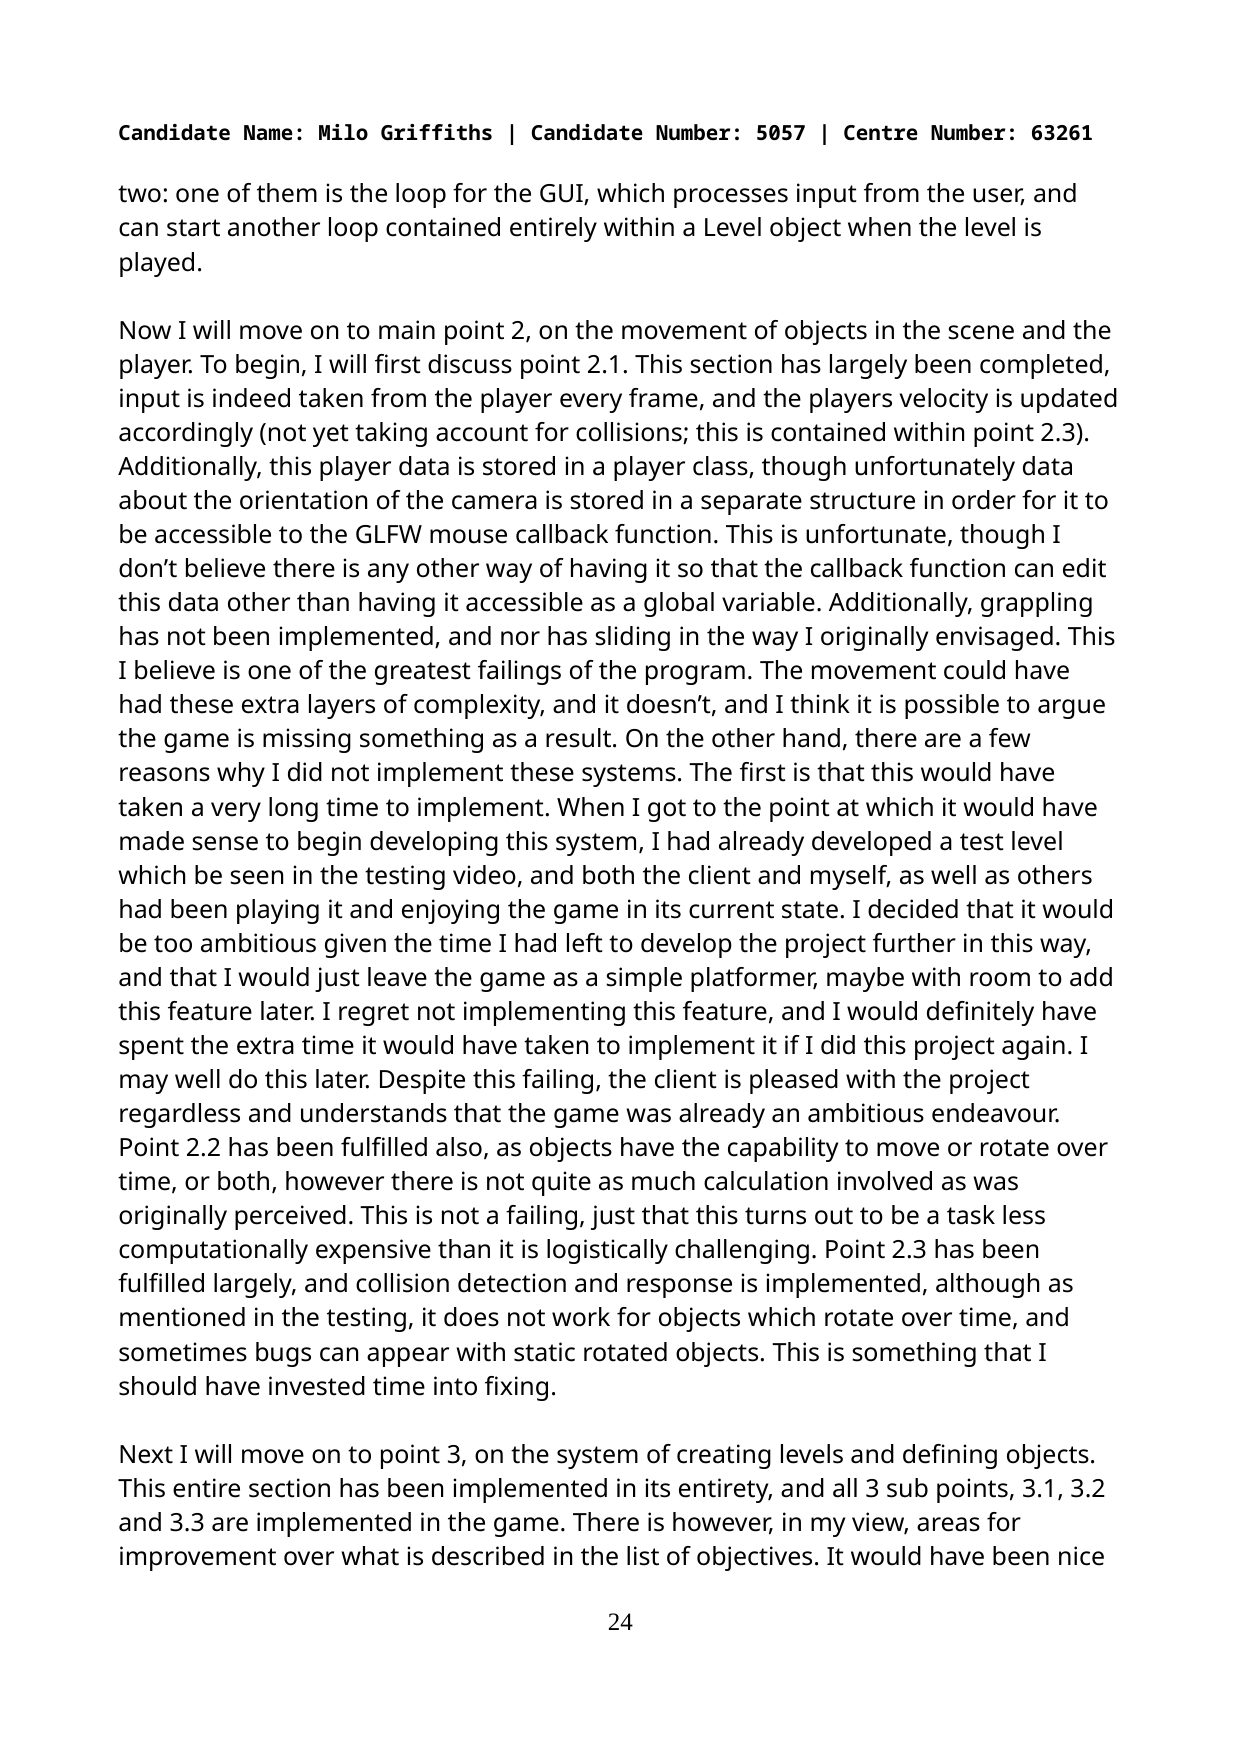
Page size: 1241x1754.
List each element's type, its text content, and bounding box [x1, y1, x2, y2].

text two: one of them is the loop for the GUI, which processes input from the user, and can start another loop contained entirely within a Level object when the level is played. [118, 176, 1122, 278]
text Now I will move on to main point 2, on the movement of objects in the scene and the player. To begin, I will first discuss point 2.1. This section has largely been completed, input is indeed taken from the player every frame, and the players velocity is updated accordingly (not yet taking account for collisions; this is contained within point 2.3). Additionally, this player data is stored in a player class, though unfortunately data about the orientation of the camera is stored in a separate structure in order for it to be accessible to the GLFW mouse callback function. This is unfortunate, though I don’t believe there is any other way of having it so that the callback function can edit this data other than having it accessible as a global variable. Additionally, grappling has not been implemented, and nor has sliding in the way I originally envisaged. This I believe is one of the greatest failings of the program. The movement could have had these extra layers of complexity, and it doesn’t, and I think it is possible to argue the game is missing something as a result. On the other hand, there are a few reasons why I did not implement these systems. The first is that this would have taken a very long time to implement. When I got to the point at which it would have made sense to begin developing this system, I had already developed a test level which be seen in the testing video, and both the client and myself, as well as others had been playing it and enjoying the game in its current state. I decided that it would be too ambitious given the time I had left to develop the project further in this way, and that I would just leave the game as a simple platformer, maybe with room to add this feature later. I regret not implementing this feature, and I would definitely have spent the extra time it would have taken to implement it if I did this project again. I may well do this later. Despite this failing, the client is pleased with the project regardless and understands that the game was already an ambitious endeavour. Point 2.2 has been fulfilled also, as objects have the capability to move or rotate over time, or both, however there is not quite as much calculation involved as was originally perceived. This is not a failing, just that this turns out to be a task less computationally expensive than it is logistically challenging. Point 2.3 has been fulfilled largely, and collision detection and response is implemented, although as mentioned in the testing, it does not work for objects which rotate over time, and sometimes bugs can appear with static rotated objects. This is something that I should have invested time into fixing. [118, 312, 1122, 1402]
text Next I will move on to point 3, on the system of creating levels and defining objects. This entire section has been implemented in its entirety, and all 3 sub points, 3.1, 3.2 and 3.3 are implemented in the game. There is however, in my view, areas for improvement over what is described in the list of objectives. It would have been nice [118, 1436, 1122, 1573]
